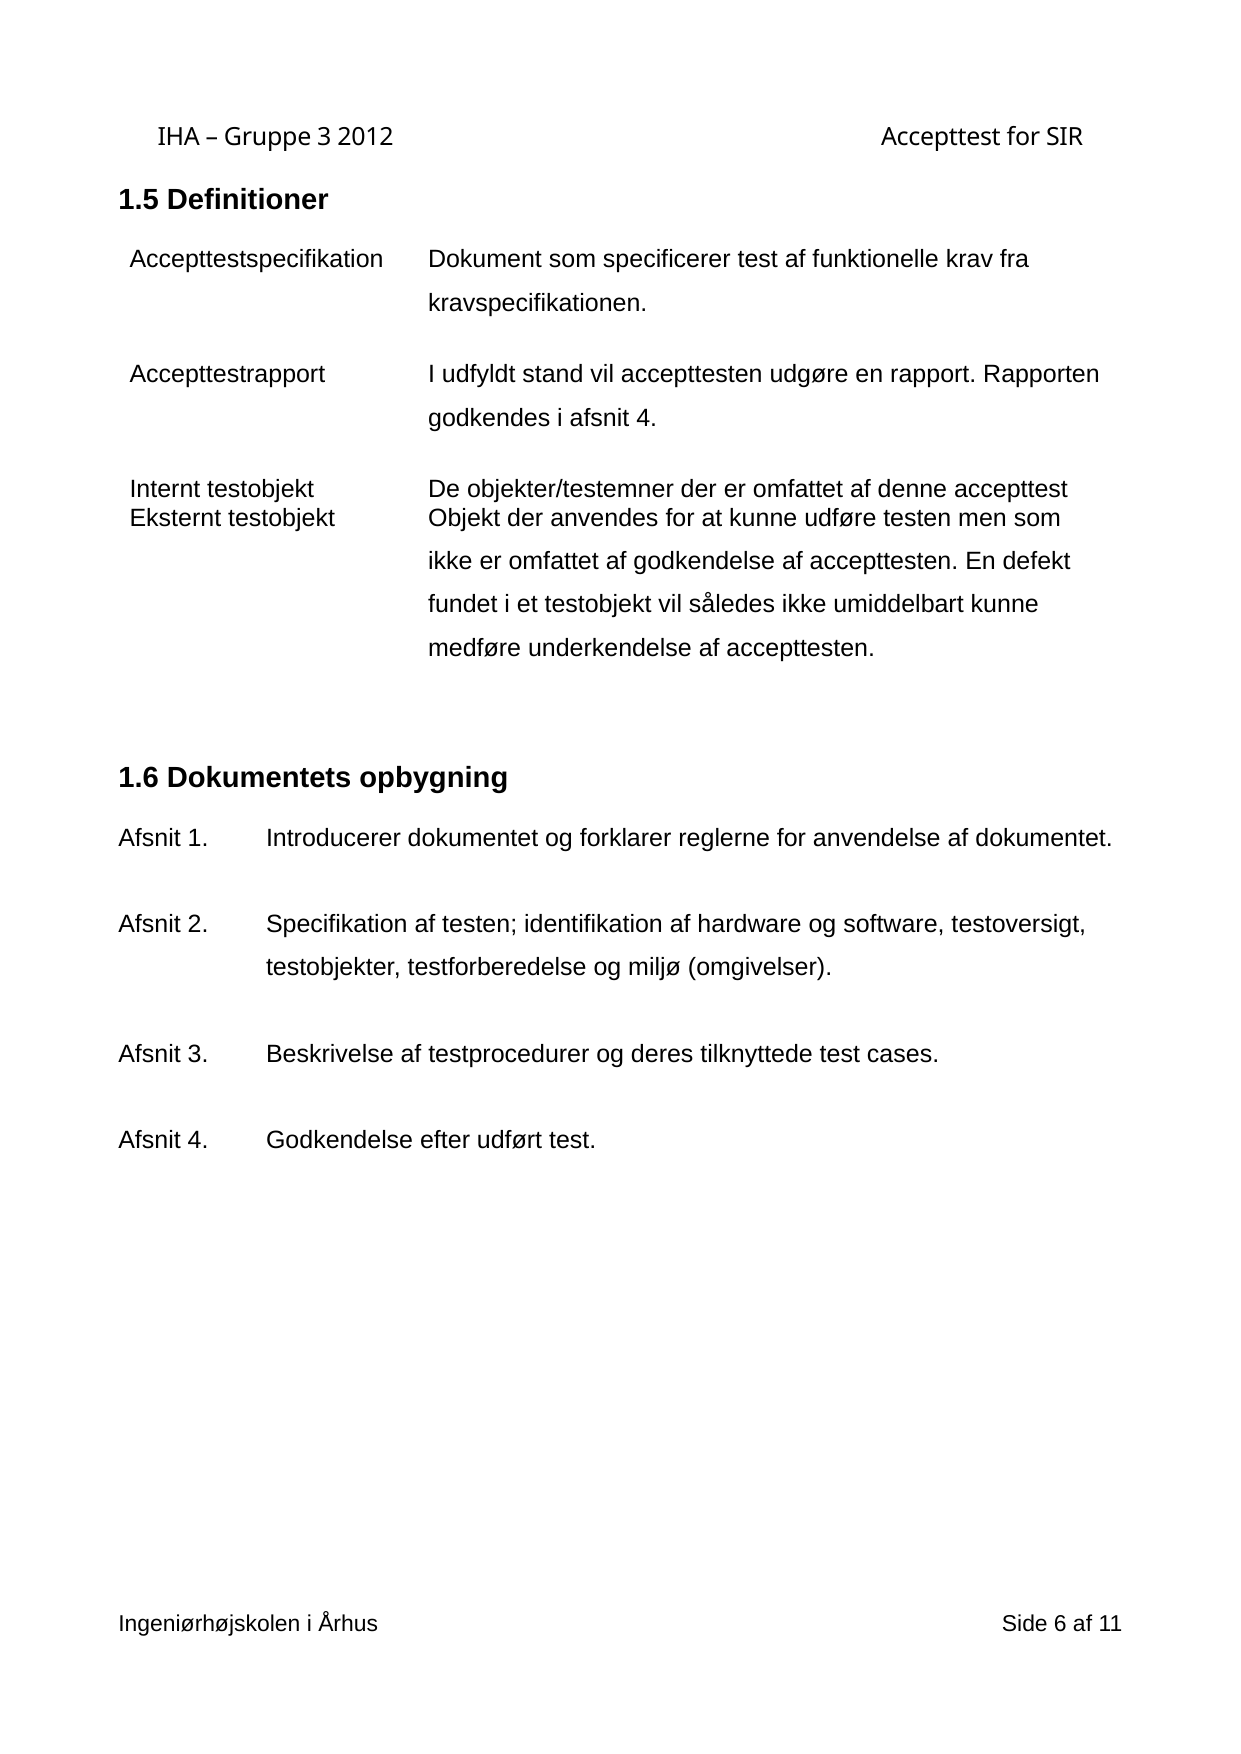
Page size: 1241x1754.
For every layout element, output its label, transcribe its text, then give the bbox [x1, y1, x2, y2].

table_cell De objekter/testemner der er omfattet af denne accepttest [417, 475, 1119, 503]
table_cell I udfyldt stand vil accepttesten udgøre en rapport. Rapporten godkendes i afsnit 4. [417, 360, 1119, 474]
text Afsnit 2. Specifikation af testen; identifikation af hardware og software, testoversigt, testobjekter, testforberedelse og miljø (omgivelser). [118, 909, 1122, 981]
subtitle 1.5 Definitioner [118, 182, 1122, 215]
table_header Dokument som specificerer test af funktionelle krav fra kravspecifikationen. [417, 245, 1119, 359]
text Afsnit 1. Introducerer dokumentet og forklarer reglerne for anvendelse af dokumentet. [118, 823, 1122, 852]
table_header Accepttestspecifikation [118, 245, 417, 359]
text Afsnit 3. Beskrivelse af testprocedurer og deres tilknyttede test cases. [118, 1038, 1122, 1067]
table_cell Internt testobjekt [118, 475, 417, 503]
table_cell Accepttestrapport [118, 360, 417, 474]
text 1.6 Dokumentets opbygning [118, 760, 1122, 794]
table_cell Eksternt testobjekt [118, 503, 417, 704]
text Afsnit 4. Godkendelse efter udført test. [118, 1125, 1122, 1153]
table_cell Objekt der anvendes for at kunne udføre testen men som ikke er omfattet af godkendelse af accepttesten. En defekt fundet i et testobjekt vil således ikke umiddelbart kunne medføre underkendelse af accepttesten. [417, 503, 1119, 704]
